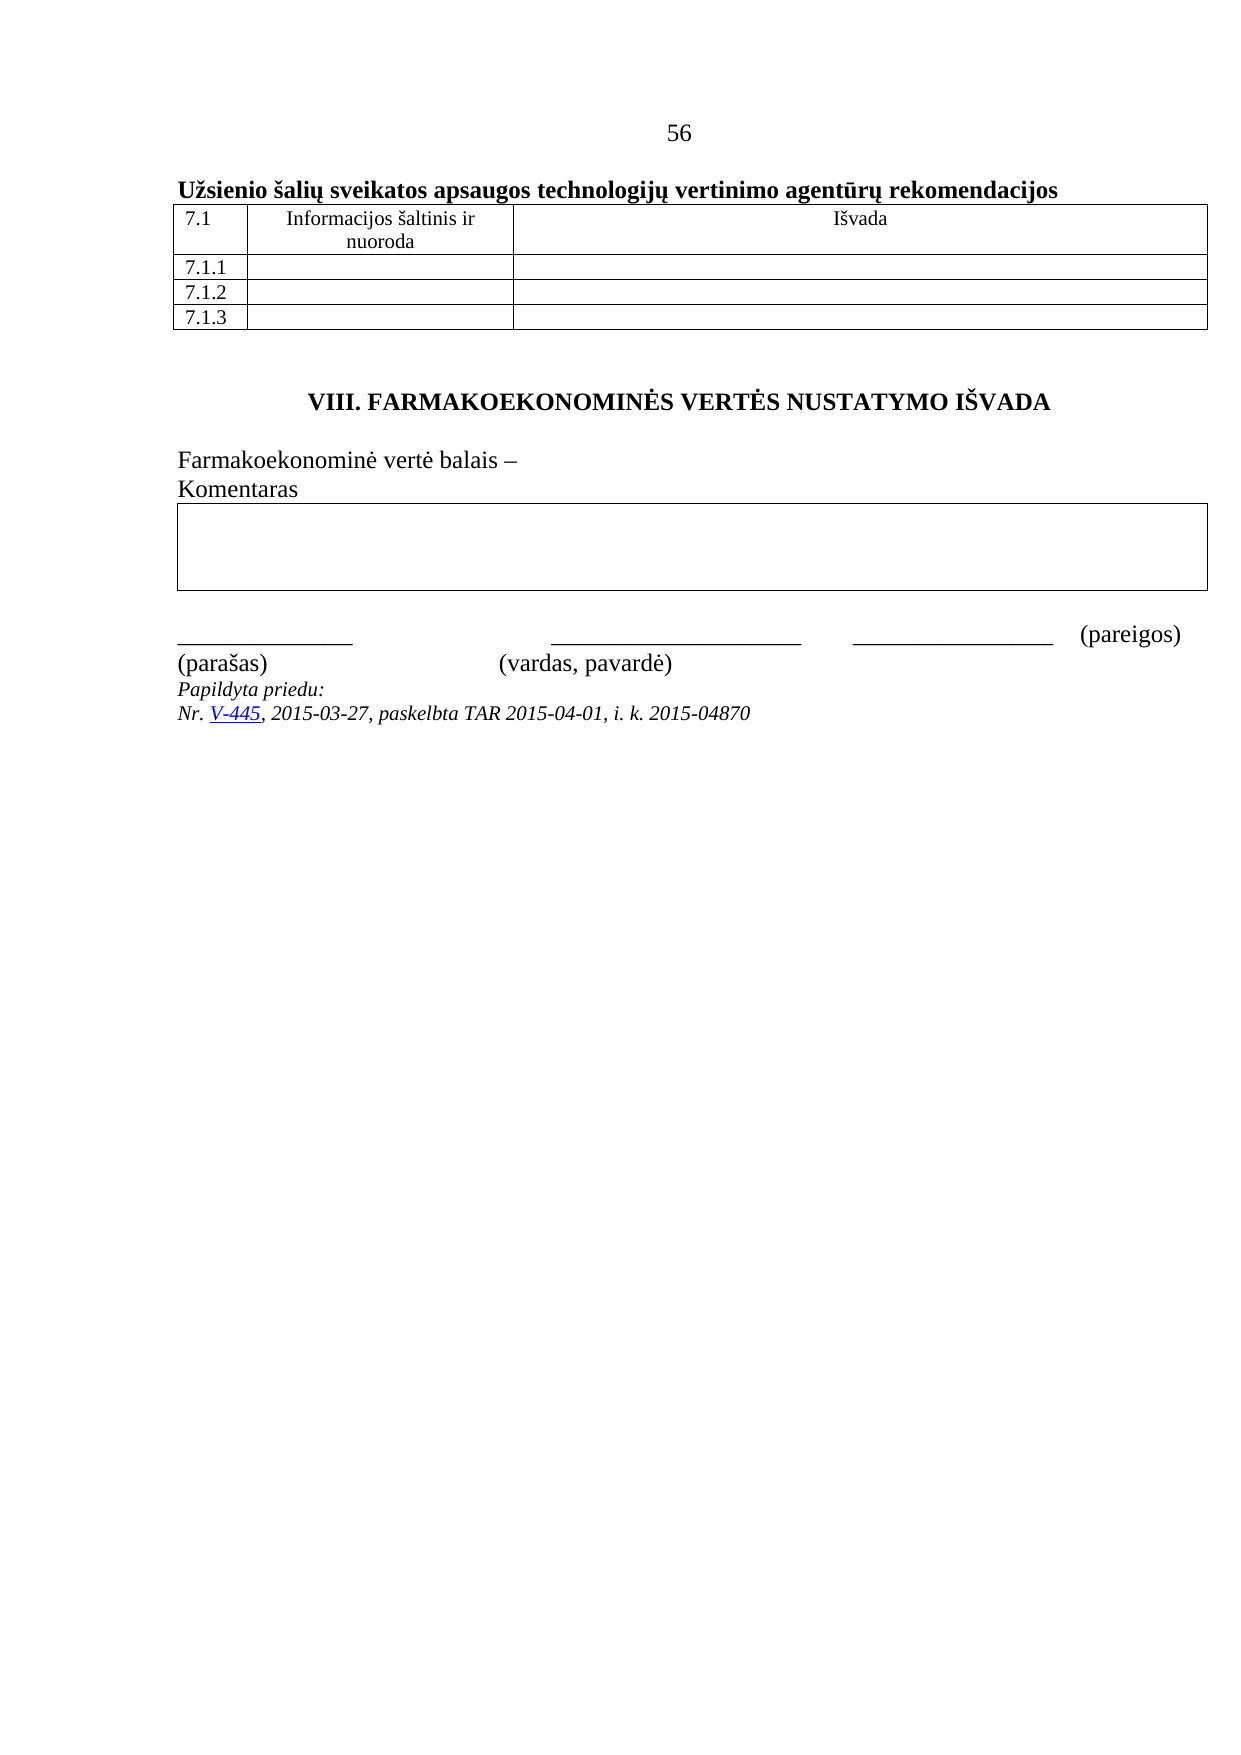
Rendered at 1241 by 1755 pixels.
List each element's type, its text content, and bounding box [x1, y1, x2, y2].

table_cell 7.1.2 [174, 280, 247, 304]
table_header Išvada [514, 205, 1207, 253]
table_cell 7.1.3 [174, 305, 247, 329]
table_cell [514, 255, 1207, 279]
table_cell [514, 305, 1207, 329]
text ______________ ____________________ ________________ (pareigos) (parašas) (vardas, pavardė) [177, 619, 1181, 677]
table_header [178, 504, 1207, 590]
text Farmakoekonominė vertė balais – [177, 445, 1181, 474]
text Nr. V-445, 2015-03-27, paskelbta TAR 2015-04-01, i. k. 2015-04870 [177, 701, 1181, 725]
text Komentaras [177, 474, 1181, 502]
table_header Informacijos šaltinis ir nuoroda [248, 205, 513, 253]
table_cell 7.1.1 [174, 255, 247, 279]
table_cell [248, 280, 513, 304]
table_cell [514, 280, 1207, 304]
text Užsienio šalių sveikatos apsaugos technologijų vertinimo agentūrų rekomendacijos [177, 176, 1181, 204]
table_cell [248, 305, 513, 329]
table_header 7.1 [174, 205, 247, 253]
table_cell [248, 255, 513, 279]
text Papildyta priedu: [177, 677, 1181, 701]
text VIII. FARMAKOEKONOMINĖS VERTĖS NUSTATYMO IŠVADA [177, 387, 1181, 416]
